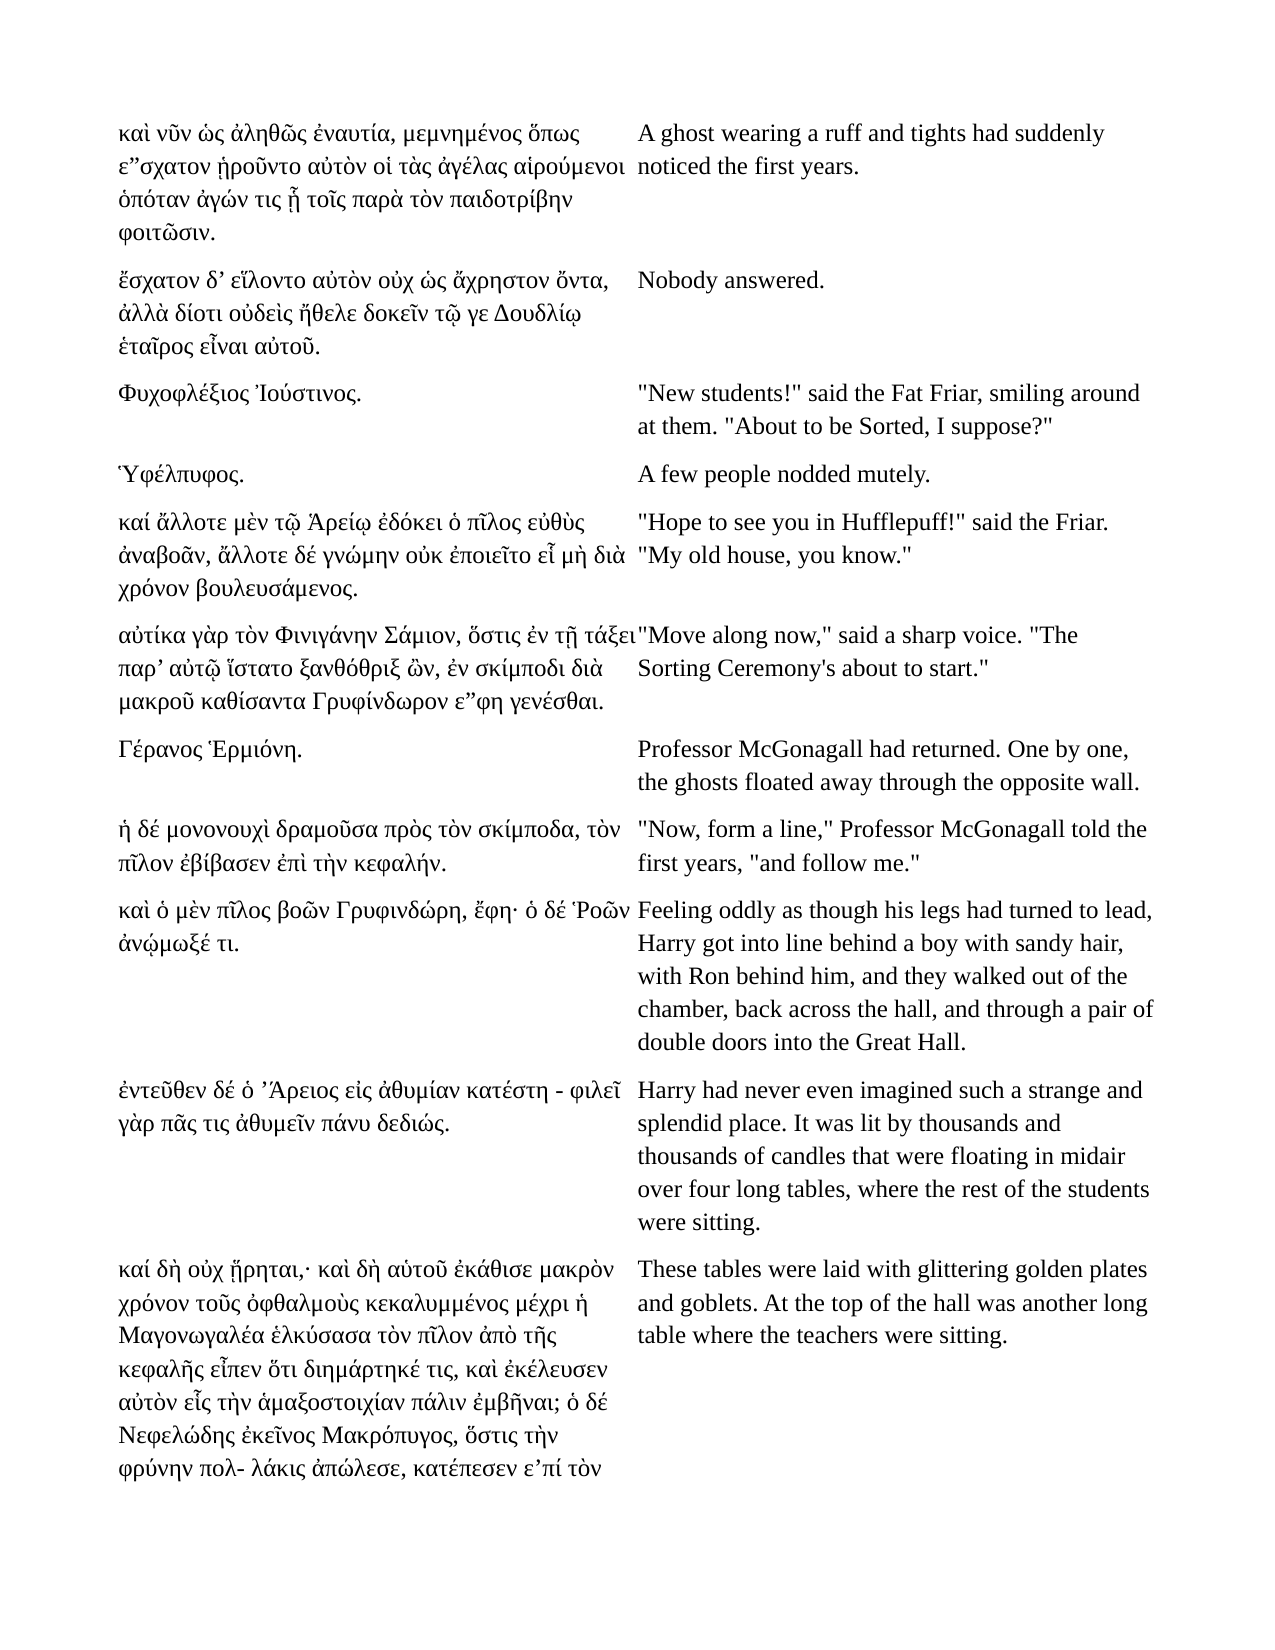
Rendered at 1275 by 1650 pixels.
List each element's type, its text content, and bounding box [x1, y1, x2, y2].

table_cell Φυχοφλέξιος Ἰούστινος. [118, 379, 637, 459]
table_cell Harry had never even imagined such a strange and splendid place. It was lit by thousands and thousands of candles that were floating in midair over four long tables, where the rest of the students were sitting. [638, 1075, 1157, 1254]
table_cell "Move along now," said a sharp voice. "The Sorting Ceremony's about to start." [638, 620, 1157, 734]
table_cell A ghost wearing a ruff and tights had suddenly noticed the first years. [638, 118, 1157, 265]
table_cell καὶ ὁ μὲν πῖλος βοῶν Γρυφινδώρη, ἔφη· ὁ δέ Ῥοῶν ἀνῴμωξέ τι. [118, 895, 637, 1075]
table_cell A few people nodded mutely. [638, 459, 1157, 507]
table_cell καί δὴ οὐχ ᾕρηται,· καὶ δὴ αὑτοῦ ἐκάθισε μακρὸν χρόνον τοῦς ὀφθαλμοὺς κεκαλυμμένος μέχρι ἡ Μαγονωγαλέα ἑλκύσασα τὸν πῖλον ἀπὸ τῆς κεφαλῆς εἶπεν ὅτι διημάρτηκέ τις, καὶ ἐκέλευσεν αὐτὸν εἷς τὴν ἁμαξοστοιχίαν πάλιν ἐμβῆναι; ὁ δέ Νεφελώδης ἐκεῖνος Μακρόπυγος, ὅστις τὴν φρύνην πολ- λάκις ἀπώλεσε, κατέπεσεν ε’πί τὸν [118, 1255, 637, 1481]
table_cell ἔσχατον δ’ εἵλοντο αὐτὸν οὐχ ὡς ἄχρηστον ὄντα, ἀλλὰ δίοτι οὐδεὶς ἤθελε δοκεῖν τῷ γε Δουδλίῳ ἑταῖρος εἶναι αὐτοῦ. [118, 265, 637, 378]
table_cell "New students!" said the Fat Friar, smiling around at them. "About to be Sorted, I suppose?" [638, 379, 1157, 459]
table_cell Ὑφέλπυφος. [118, 459, 637, 507]
table_cell Professor McGonagall had returned. One by one, the ghosts floated away through the opposite wall. [638, 734, 1157, 814]
table_cell Γέρανος Ἑρμιόνη. [118, 734, 637, 814]
table_cell αὐτίκα γὰρ τὸν Φινιγάνην Σάμιον, ὅστις ἐν τῇ τάξει παρ’ αὐτῷ ἵστατο ξανθόθριξ ὢν, ἐν σκίμποδι διὰ μακροῦ καθίσαντα Γρυφίνδωρον ε”φη γενέσθαι. [118, 620, 637, 734]
table_cell ἡ δέ μονονουχὶ δραμοῦσα πρὸς τὸν σκίμποδα, τὸν πῖλον ἐβίβασεν ἐπὶ τὴν κεφαλήν. [118, 815, 637, 895]
table_cell Nobody answered. [638, 265, 1157, 378]
table_cell "Now, form a line," Professor McGonagall told the first years, "and follow me." [638, 815, 1157, 895]
table_cell Feeling oddly as though his legs had turned to lead, Harry got into line behind a boy with sandy hair, with Ron behind him, and they walked out of the chamber, back across the hall, and through a pair of double doors into the Great Hall. [638, 895, 1157, 1075]
table_cell ἐντεῦθεν δέ ὁ ’Άρειος εἰς ἀθυμίαν κατέστη - φιλεῖ γὰρ πᾶς τις ἀθυμεῖν πάνυ δεδιώς. [118, 1075, 637, 1254]
table_cell καί ἄλλοτε μὲν τῷ Ἁρείῳ ἐδόκει ὁ πῖλος εὐθὺς ἀναβοᾶν, ἄλλοτε δέ γνώμην οὐκ ἐποιεῖτο εἷ μὴ διὰ χρόνον βουλευσάμενος. [118, 507, 637, 620]
table_cell These tables were laid with glittering golden plates and goblets. At the top of the hall was another long table where the teachers were sitting. [638, 1255, 1157, 1481]
table_cell "Hope to see you in Hufflepuff!" said the Friar. "My old house, you know." [638, 507, 1157, 620]
table_cell καὶ νῦν ὡς ἀληθῶς ἐναυτία, μεμνημένος ὅπως ε”σχατον ᾑροῦντο αὐτὸν οἱ τὰς ἀγέλας αἱρούμενοι ὁπόταν ἀγών τις ᾗ τοῖς παρὰ τὸν παιδοτρίβην φοιτῶσιν. [118, 118, 637, 265]
